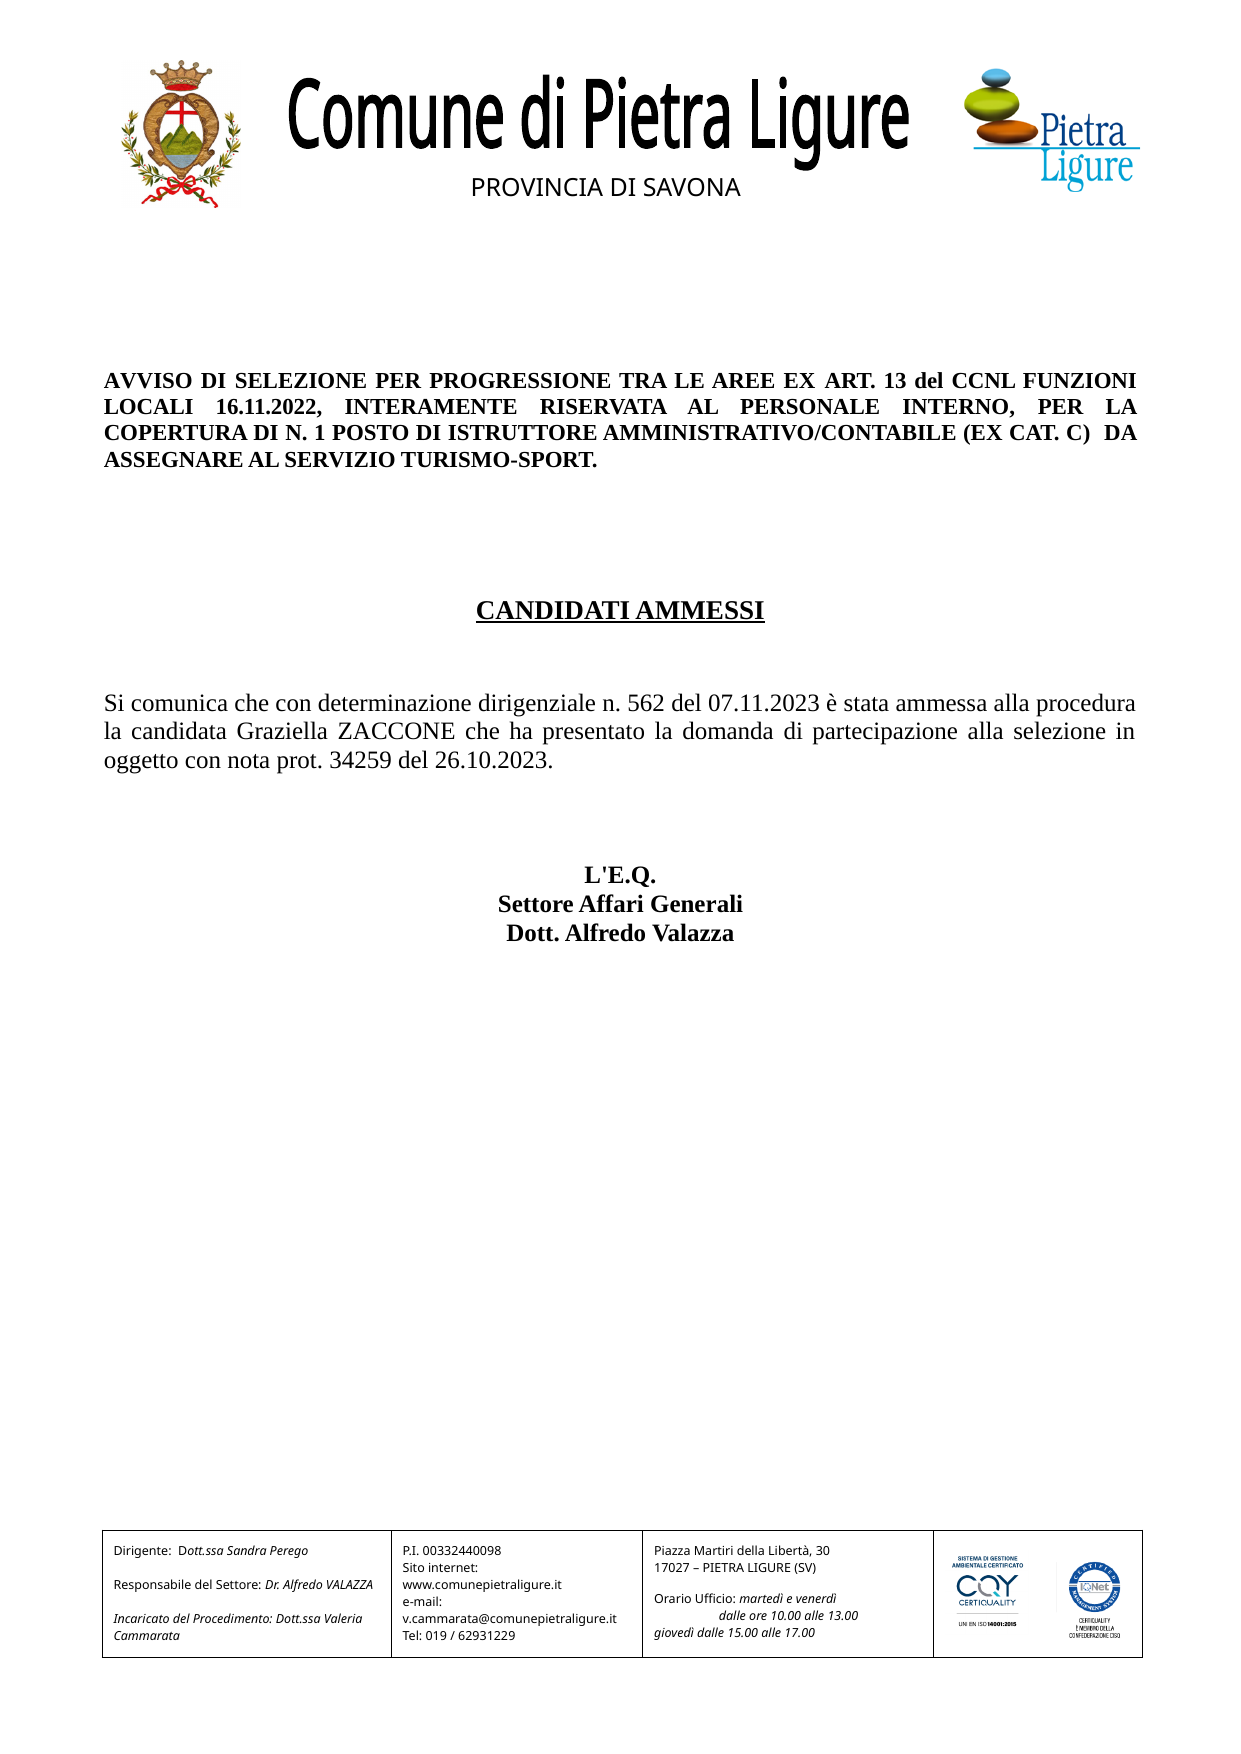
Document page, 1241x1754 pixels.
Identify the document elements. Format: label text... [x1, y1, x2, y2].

picture [121, 60, 241, 208]
picture [945, 1550, 1029, 1635]
picture [1070, 182, 1081, 192]
picture [953, 60, 1141, 192]
text Settore Affari Generali [103, 889, 1137, 918]
text L'E.Q. [103, 860, 1137, 889]
text AVVISO DI SELEZIONE PER PROGRESSIONE TRA LE AREE EX ART. 13 del CCNL FUNZIONI LOCALI 16.11.2022, INTERAMENTE RISERVATA AL PERSONALE INTERNO, PER LA COPERTURA DI N. 1 POSTO DI ISTRUTTORE AMMINISTRATIVO/CONTABILE (EX CAT. C) DA ASSEGNARE AL SERVIZIO TURISMO-SPORT. [103, 367, 1137, 472]
picture [1055, 1559, 1132, 1644]
text Dott. Alfredo Valazza [103, 918, 1137, 946]
text Si comunica che con determinazione dirigenziale n. 562 del 07.11.2023 è stata ammessa alla procedura la candidata Graziella ZACCONE che ha presentato la domanda di partecipazione alla selezione in oggetto con nota prot. 34259 del 26.10.2023. [103, 688, 1137, 774]
text CANDIDATI AMMESSI [103, 594, 1137, 625]
